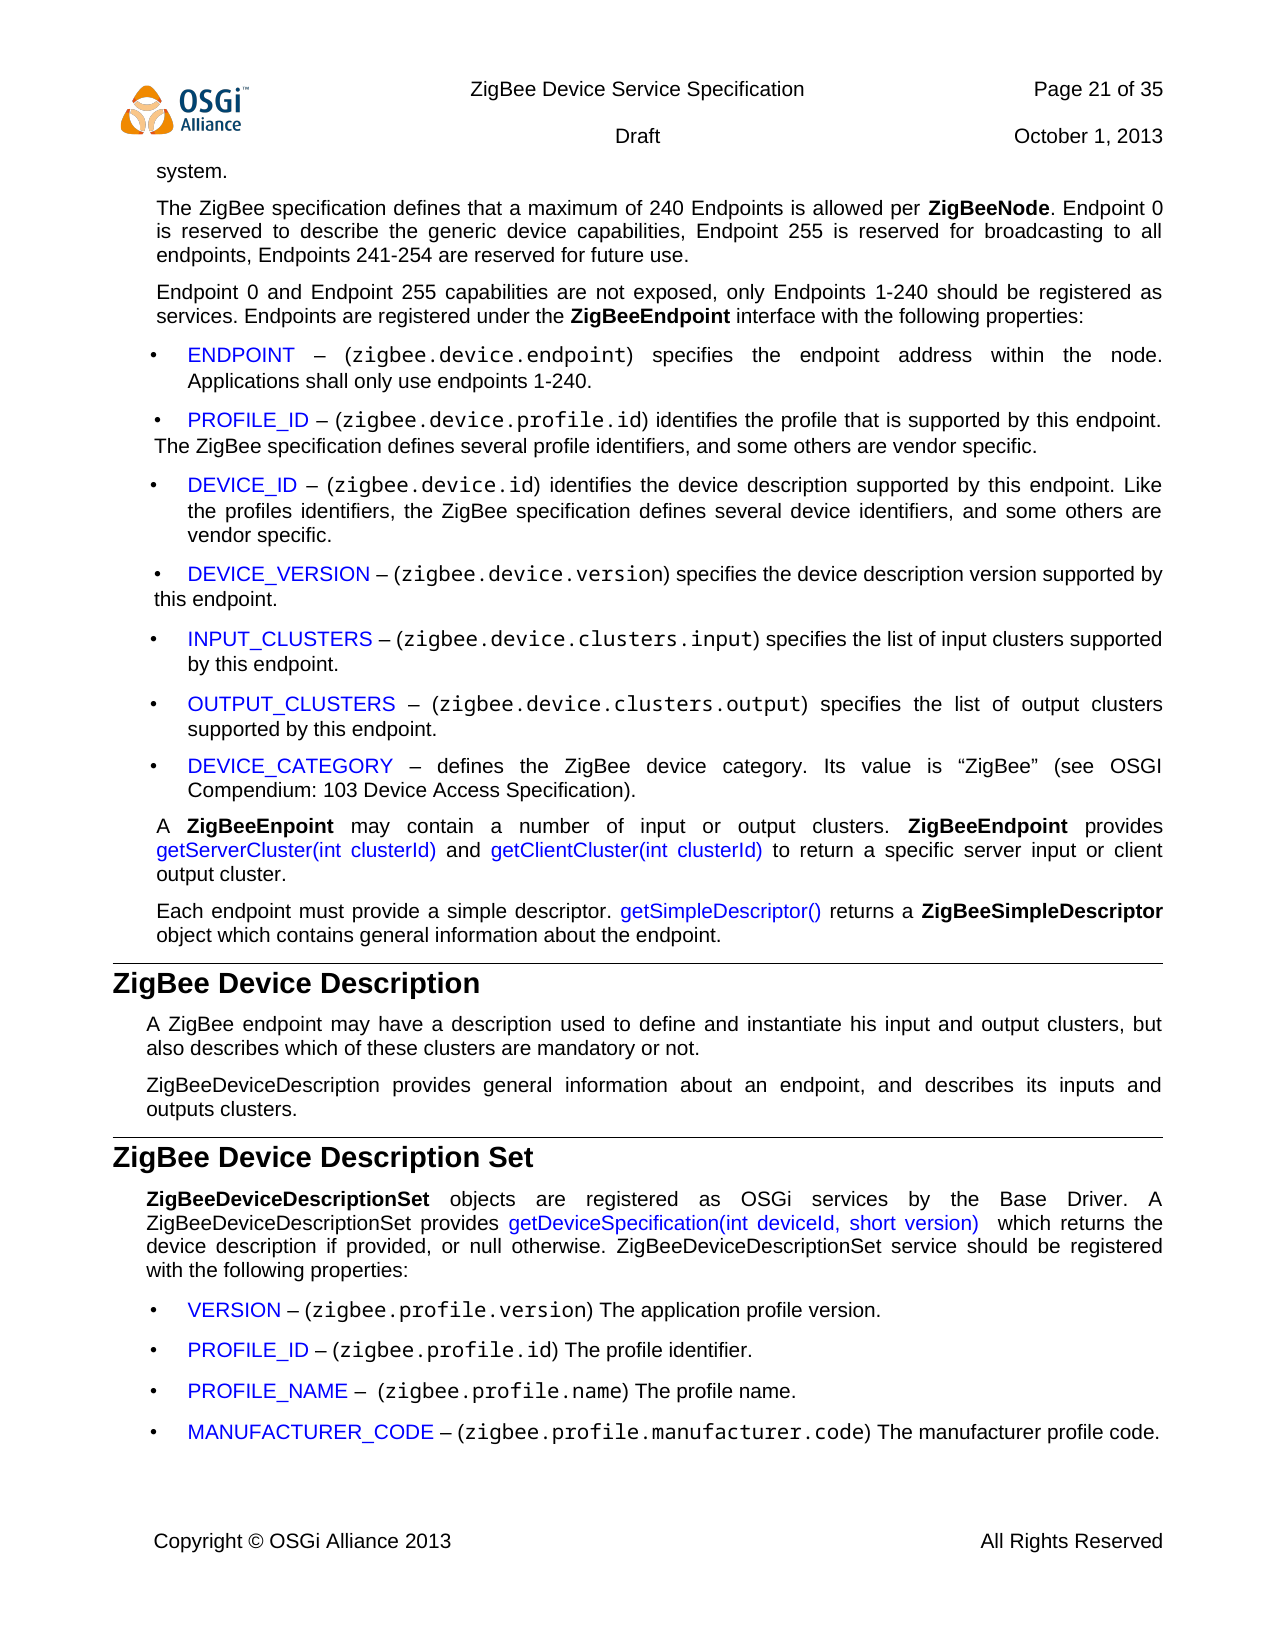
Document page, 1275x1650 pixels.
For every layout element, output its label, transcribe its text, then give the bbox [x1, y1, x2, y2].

text ZigBeeDeviceDescription provides general information about an endpoint, and describes its inputs and outputs clusters. [146, 1073, 1163, 1121]
text ZigBeeDeviceDescriptionSet objects are registered as OSGi services by the Base Driver. A ZigBeeDeviceDescriptionSet provides getDeviceSpecification(int deviceId, short version) which returns the device description if provided, or null otherwise. ZigBeeDeviceDescriptionSet service should be registered with the following properties: [146, 1186, 1163, 1282]
list ENDPOINT – (zigbee.device.endpoint) specifies the endpoint address within the node. Applications shall only use endpoints 1-240. [150, 340, 1163, 393]
list PROFILE_NAME – (zigbee.profile.name) The profile name. [150, 1377, 1163, 1405]
list PROFILE_ID – (zigbee.profile.id) The profile identifier. [150, 1336, 1163, 1364]
text system. [156, 159, 1163, 183]
picture [113, 78, 257, 142]
text The ZigBee specification defines that a maximum of 240 Endpoints is allowed per ZigBeeNode. Endpoint 0 is reserved to describe the generic device capabilities, Endpoint 255 is reserved for broadcasting to all endpoints, Endpoints 241-254 are reserved for future use. [156, 195, 1163, 267]
list INPUT_CLUSTERS – (zigbee.device.clusters.input) specifies the list of input clusters supported by this endpoint. [150, 624, 1163, 676]
list MANUFACTURER_CODE – (zigbee.profile.manufacturer.code) The manufacturer profile code. [150, 1417, 1163, 1446]
text A ZigBee endpoint may have a description used to define and instantiate his input and output clusters, but also describes which of these clusters are mandatory or not. [146, 1012, 1163, 1060]
subtitle ZigBee Device Description [112, 964, 1163, 1000]
list PROFILE_ID – (zigbee.device.profile.id) identifies the profile that is supported by this endpoint. The ZigBee specification defines several profile identifiers, and some others are vendor specific. [154, 405, 1163, 457]
text Each endpoint must provide a simple descriptor. getSimpleDescriptor() returns a ZigBeeSimpleDescriptor object which contains general information about the endpoint. [156, 898, 1163, 946]
text Endpoint 0 and Endpoint 255 capabilities are not exposed, only Endpoints 1-240 should be registered as services. Endpoints are registered under the ZigBeeEndpoint interface with the following properties: [156, 280, 1163, 328]
list OUTPUT_CLUSTERS – (zigbee.device.clusters.output) specifies the list of output clusters supported by this endpoint. [150, 689, 1163, 741]
text A ZigBeeEnpoint may contain a number of input or output clusters. ZigBeeEndpoint provides getServerCluster(int clusterId) and getClientCluster(int clusterId) to return a specific server input or client output cluster. [156, 814, 1163, 886]
subtitle ZigBee Device Description Set [112, 1138, 1163, 1174]
list DEVICE_ID – (zigbee.device.id) identifies the device description supported by this endpoint. Like the profiles identifiers, the ZigBee specification defines several device identifiers, and some others are vendor specific. [150, 470, 1163, 546]
list VERSION – (zigbee.profile.version) The application profile version. [150, 1295, 1163, 1323]
list DEVICE_CATEGORY – defines the ZigBee device category. Its value is “ZigBee” (see OSGI Compendium: 103 Device Access Specification). [150, 753, 1163, 802]
list DEVICE_VERSION – (zigbee.device.version) specifies the device description version supported by this endpoint. [154, 559, 1163, 611]
